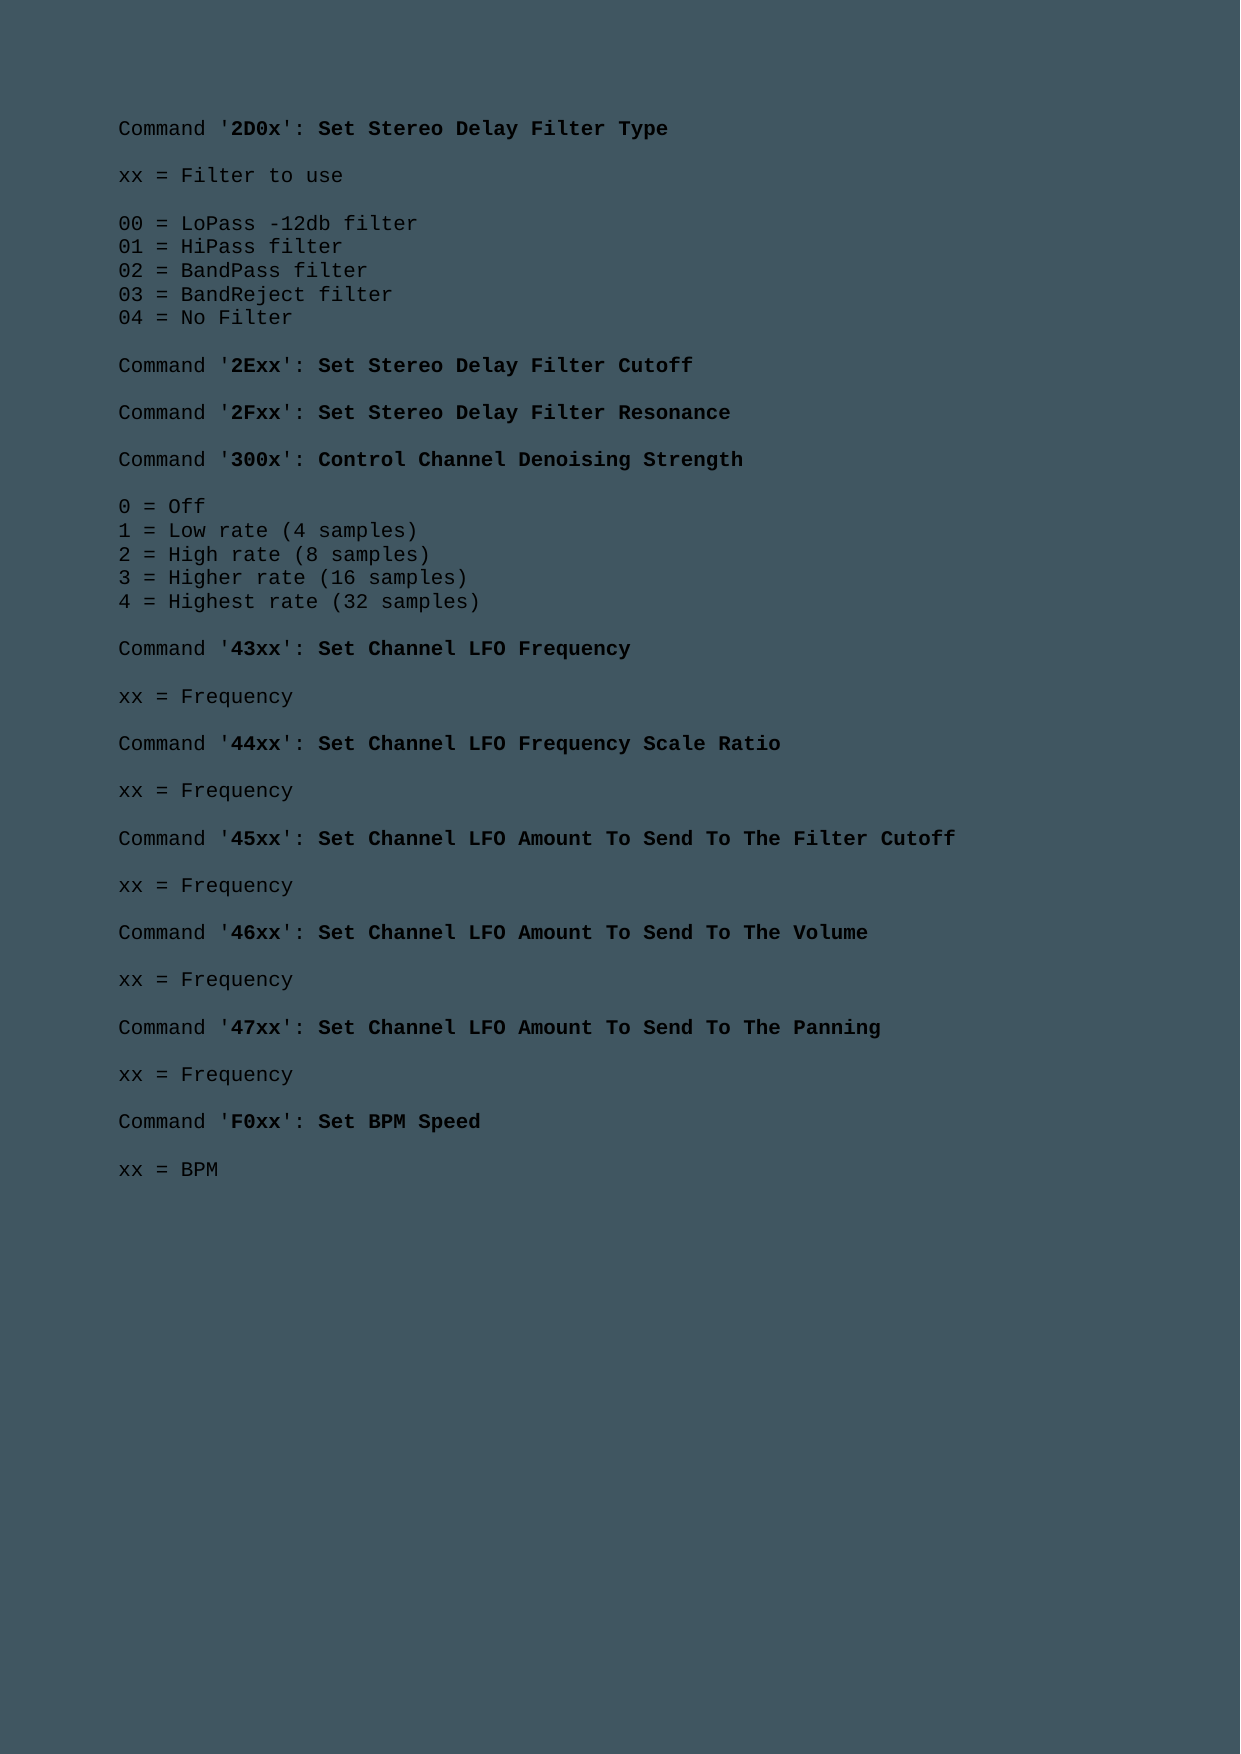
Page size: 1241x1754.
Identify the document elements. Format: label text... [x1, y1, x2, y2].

text 01 = HiPass filter [118, 236, 1122, 260]
text 02 = BandPass filter [118, 260, 1122, 284]
text Command '45xx': Set Channel LFO Amount To Send To The Filter Cutoff [118, 827, 1122, 851]
text 04 = No Filter [118, 307, 1122, 331]
text xx = Frequency [118, 875, 1122, 898]
text 2 = High rate (8 samples) [118, 544, 1122, 567]
text Command '46xx': Set Channel LFO Amount To Send To The Volume [118, 922, 1122, 946]
text Command '2D0x': Set Stereo Delay Filter Type [118, 118, 1122, 142]
text xx = Frequency [118, 686, 1122, 709]
text Command '2Fxx': Set Stereo Delay Filter Resonance [118, 402, 1122, 426]
text Command 'F0xx': Set BPM Speed [118, 1111, 1122, 1135]
text xx = Frequency [118, 969, 1122, 993]
text 03 = BandReject filter [118, 284, 1122, 307]
text 1 = Low rate (4 samples) [118, 520, 1122, 544]
text Command '300x': Control Channel Denoising Strength [118, 449, 1122, 473]
text Command '44xx': Set Channel LFO Frequency Scale Ratio [118, 733, 1122, 757]
text Command '2Exx': Set Stereo Delay Filter Cutoff [118, 354, 1122, 378]
text Command '47xx': Set Channel LFO Amount To Send To The Panning [118, 1017, 1122, 1040]
text Command '43xx': Set Channel LFO Frequency [118, 638, 1122, 662]
text xx = Filter to use [118, 165, 1122, 189]
text 0 = Off [118, 496, 1122, 520]
text xx = BPM [118, 1158, 1122, 1182]
text 3 = Higher rate (16 samples) [118, 567, 1122, 591]
text 00 = LoPass -12db filter [118, 213, 1122, 236]
text xx = Frequency [118, 780, 1122, 804]
text xx = Frequency [118, 1064, 1122, 1088]
text 4 = Highest rate (32 samples) [118, 591, 1122, 615]
